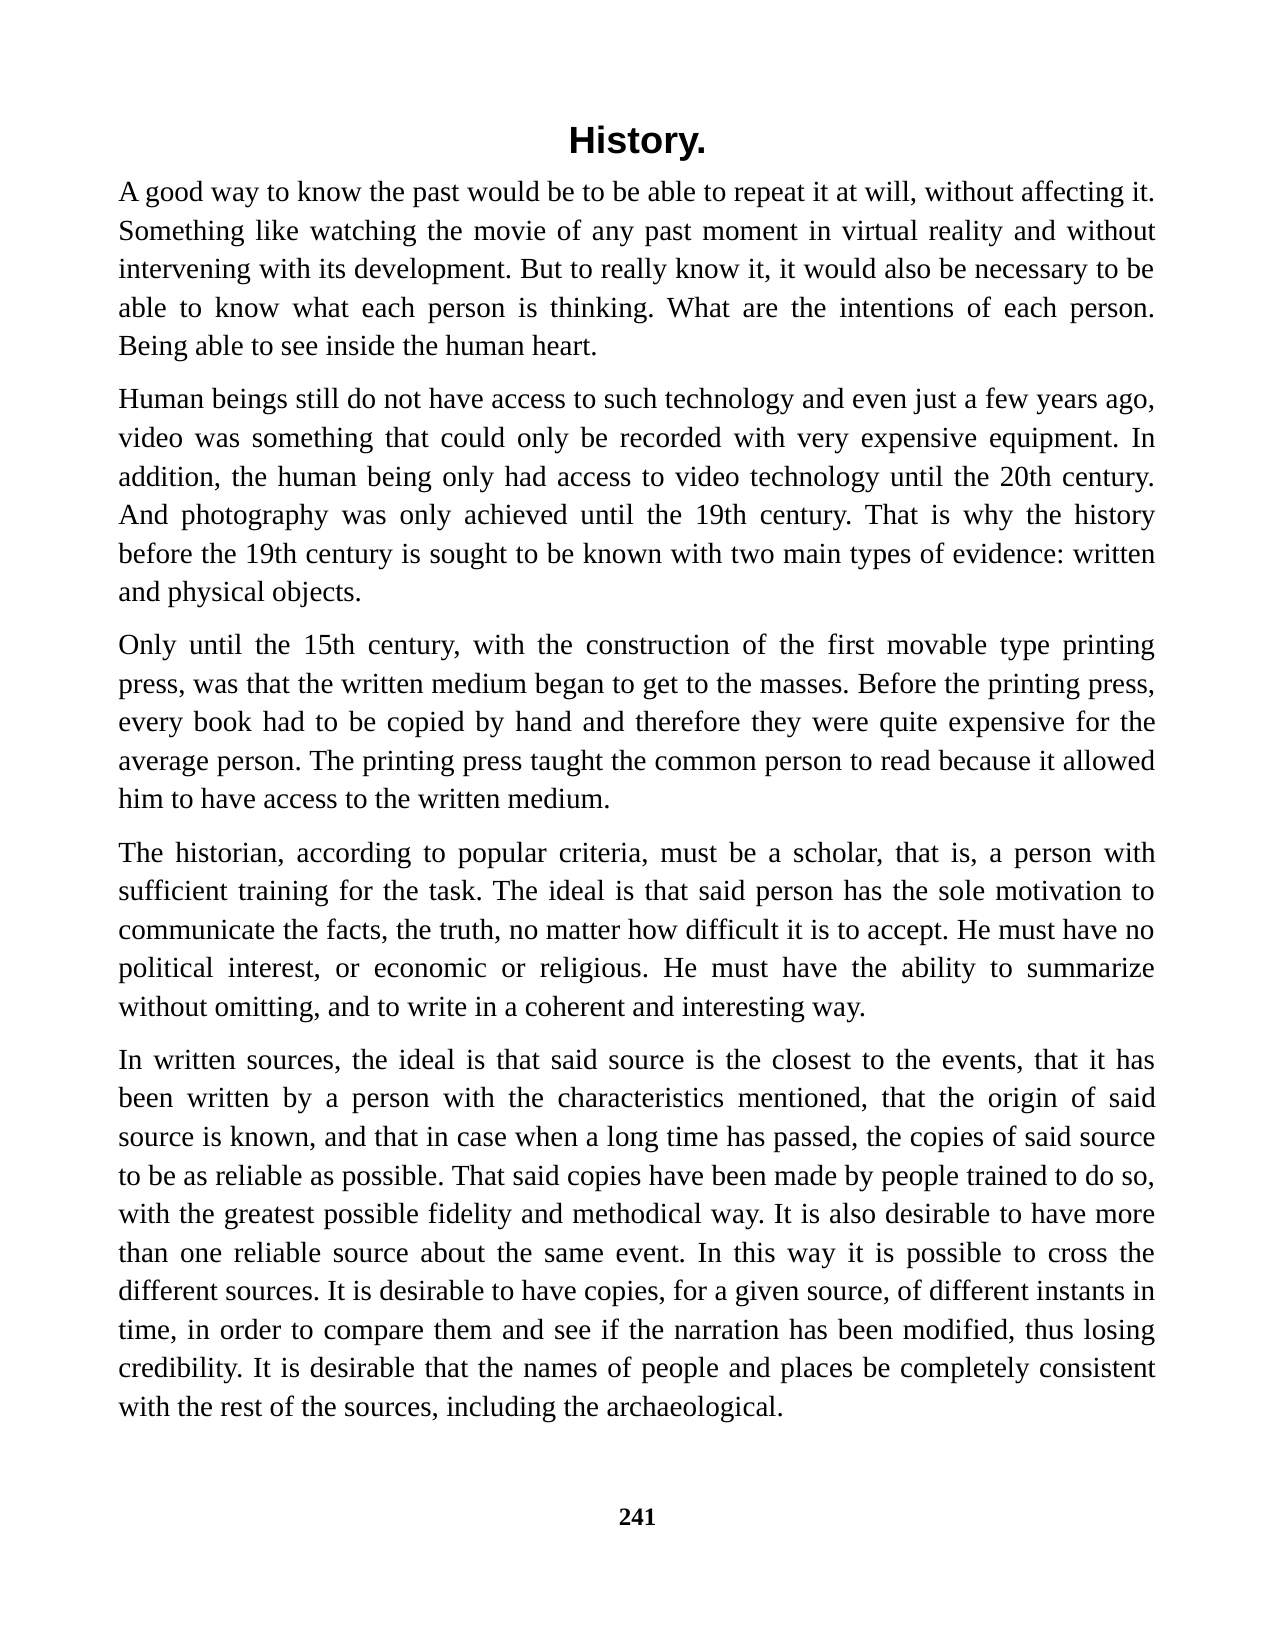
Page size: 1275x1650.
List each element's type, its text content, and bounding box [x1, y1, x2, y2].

subtitle History. [118, 118, 1157, 162]
text Human beings still do not have access to such technology and even just a few years ago, video was something that could only be recorded with very expensive equipment. In addition, the human being only had access to video technology until the 20th century. And photography was only achieved until the 19th century. That is why the history before the 19th century is sought to be known with two main types of evidence: written and physical objects. [118, 382, 1157, 608]
text A good way to know the past would be to be able to repeat it at will, without affecting it. Something like watching the movie of any past moment in virtual reality and without intervening with its development. But to really know it, it would also be necessary to be able to know what each person is thinking. What are the intentions of each person. Being able to see inside the human heart. [118, 174, 1157, 362]
text The historian, according to popular criteria, must be a scholar, that is, a person with sufficient training for the task. The ideal is that said person has the sole motivation to communicate the facts, the truth, no matter how difficult it is to accept. He must have no political interest, or economic or religious. He must have the ability to summarize without omitting, and to write in a coherent and interesting way. [118, 835, 1157, 1022]
text Only until the 15th century, with the construction of the first movable type printing press, was that the written medium began to get to the masses. Before the printing press, every book had to be copied by hand and therefore they were quite expensive for the average person. The printing press taught the common person to read because it allowed him to have access to the written medium. [118, 627, 1157, 815]
text In written sources, the ideal is that said source is the closest to the events, that it has been written by a person with the characteristics mentioned, that the origin of said source is known, and that in case when a long time has passed, the copies of said source to be as reliable as possible. That said copies have been made by people trained to do so, with the greatest possible fidelity and methodical way. It is also desirable to have more than one reliable source about the same event. In this way it is possible to cross the different sources. It is desirable to have copies, for a given source, of different instants in time, in order to compare them and see if the narration has been modified, thus losing credibility. It is desirable that the names of people and places be completely consistent with the rest of the sources, including the archaeological. [118, 1042, 1157, 1422]
